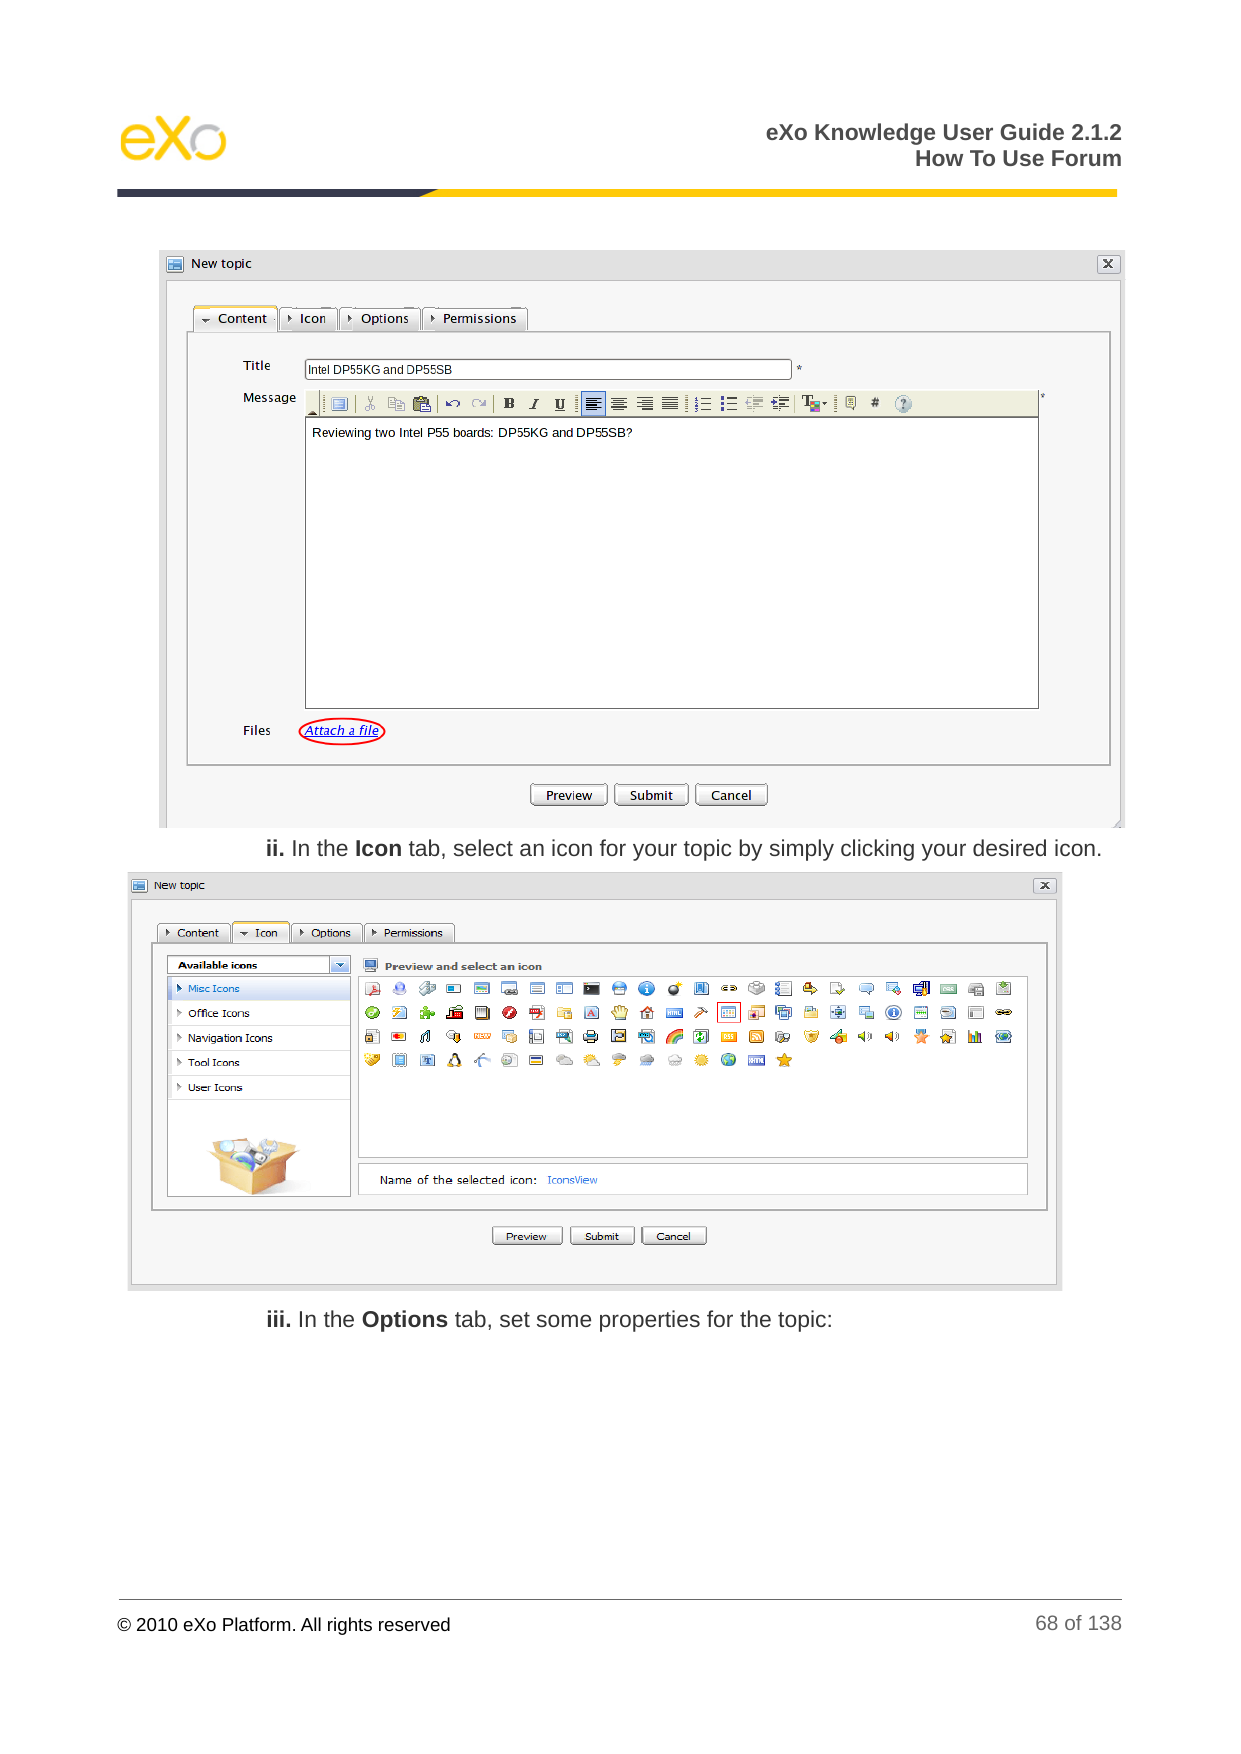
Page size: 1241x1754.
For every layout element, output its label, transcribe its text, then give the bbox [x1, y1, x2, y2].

picture [127, 872, 1063, 1291]
picture [159, 250, 1126, 828]
picture [120, 115, 227, 161]
list ii. In the Icon tab, select an icon for your topic by simply clicking your desired icon. [81, 223, 1122, 862]
picture [117, 189, 1118, 197]
text iii. In the Options tab, set some properties for the topic: [192, 1306, 1122, 1332]
